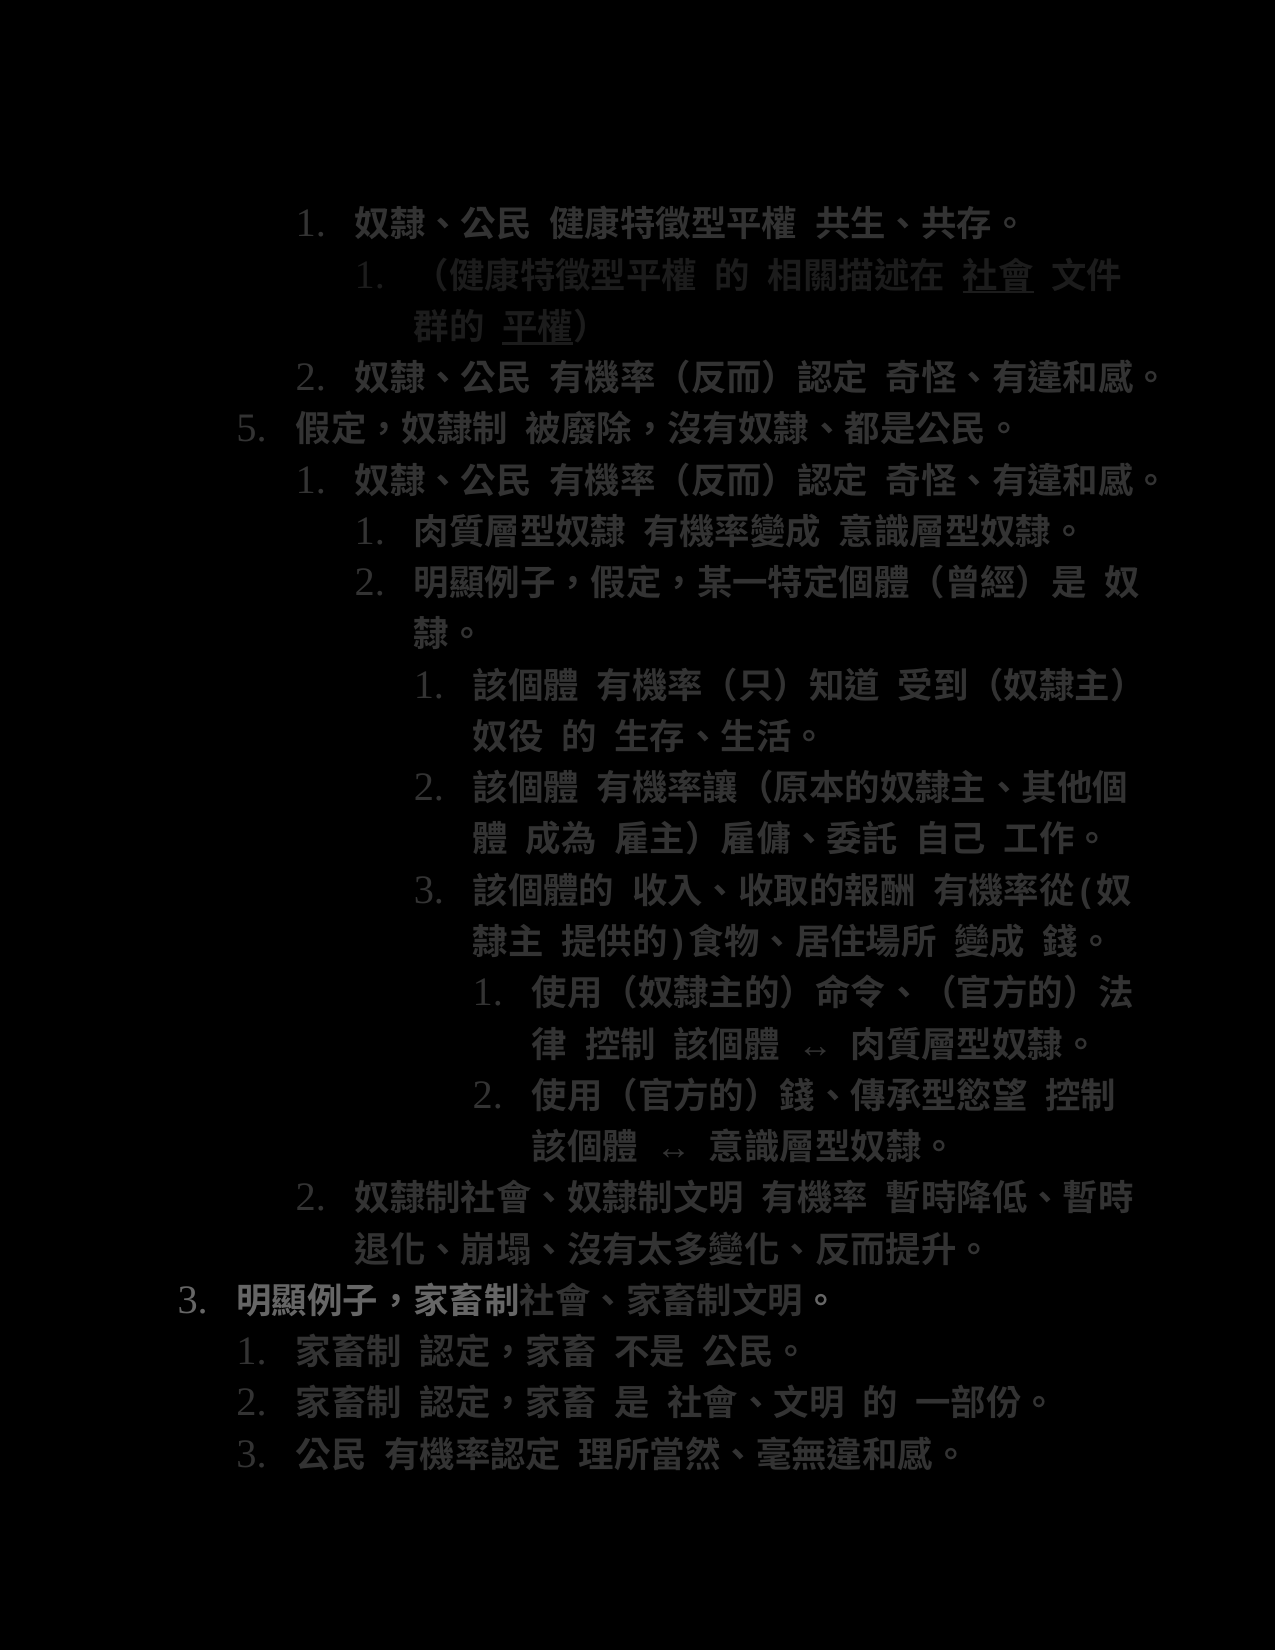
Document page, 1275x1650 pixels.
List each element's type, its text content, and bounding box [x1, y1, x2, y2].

list 該個體的 收入、收取的報酬 有機率從(奴隸主 提供的)食物、居住場所 變成 錢。 [413, 862, 1157, 965]
list 假定，奴隸制 被廢除，沒有奴隸、都是公民。 [236, 401, 1157, 452]
list 肉質層型奴隸 有機率變成 意識層型奴隸。 [354, 503, 1157, 554]
list 奴隸、公民 健康特徵型平權 共生、共存。 [295, 196, 1157, 247]
list 明顯例子，假定，某一特定個體（曾經）是 奴隸。 [354, 554, 1157, 657]
list 家畜制 認定，家畜 是 社會、文明 的 一部份。 [236, 1375, 1157, 1426]
list 奴隸制社會、奴隸制文明 有機率 暫時降低、暫時退化、崩塌、沒有太多變化、反而提升。 [295, 1170, 1157, 1272]
list 使用（奴隸主的）命令、（官方的）法律 控制 該個體 ↔ 肉質層型奴隸。 [472, 965, 1157, 1067]
list 明顯例子，家畜制社會、家畜制文明。 [177, 1272, 1157, 1323]
list 奴隸、公民 有機率（反而）認定 奇怪、有違和感。 [295, 349, 1157, 401]
list 家畜制 認定，家畜 不是 公民。 [236, 1323, 1157, 1375]
list 該個體 有機率讓（原本的奴隸主、其他個體 成為 雇主）雇傭、委託 自己 工作。 [413, 759, 1157, 862]
list （健康特徵型平權 的 相關描述在 社會 文件群的 平權） [354, 247, 1157, 349]
list 使用（官方的）錢、傳承型慾望 控制 該個體 ↔ 意識層型奴隸。 [472, 1067, 1157, 1170]
list 奴隸、公民 有機率（反而）認定 奇怪、有違和感。 [295, 452, 1157, 503]
list 該個體 有機率（只）知道 受到（奴隸主）奴役 的 生存、生活。 [413, 657, 1157, 759]
list 公民 有機率認定 理所當然、毫無違和感。 [236, 1426, 1157, 1477]
